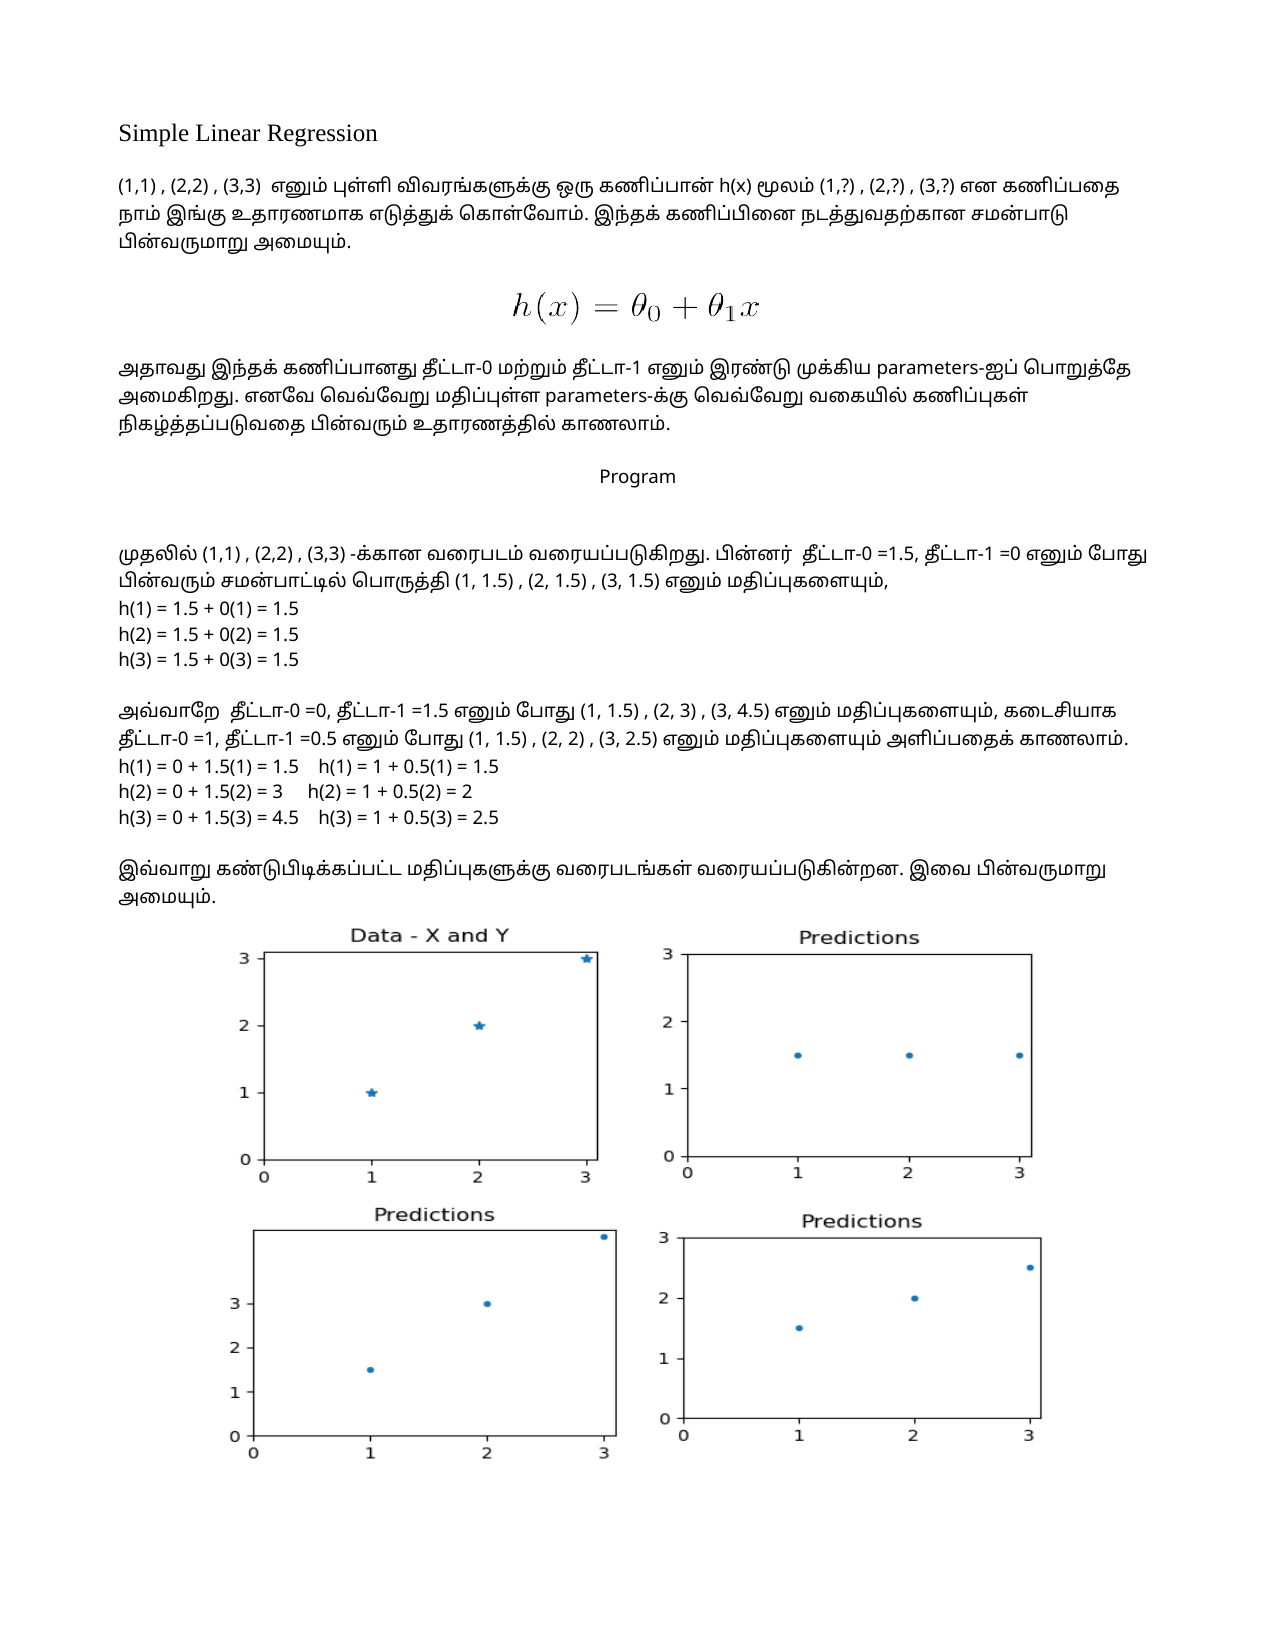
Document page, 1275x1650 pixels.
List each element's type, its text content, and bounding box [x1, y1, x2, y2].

text h(3) = 1.5 + 0(3) = 1.5 [118, 647, 1157, 672]
text h(2) = 1.5 + 0(2) = 1.5 [118, 621, 1157, 647]
text இவ்வாறு கண்டுபிடிக்கப்பட்ட மதிப்புகளுக்கு வரைபடங்கள் வரையப்படுகின்றன. இவை பின்வருமாறு அமையும். [118, 855, 1157, 911]
text h(3) = 0 + 1.5(3) = 4.5 h(3) = 1 + 0.5(3) = 2.5 [118, 804, 1157, 830]
text (1,1) , (2,2) , (3,3) எனும் புள்ளி விவரங்களுக்கு ஒரு கணிப்பான் h(x) மூலம் (1,?) , (2,?) , (3,?) என கணிப்பதை நாம் இங்கு உதாரணமாக எடுத்துக் கொள்வோம். இந்தக் கணிப்பினை நடத்துவதற்கான சமன்பாடு பின்வருமாறு அமையும். [118, 172, 1157, 256]
text அவ்வாறே தீட்டா-0 =0, தீட்டா-1 =1.5 எனும் போது (1, 1.5) , (2, 3) , (3, 4.5) எனும் மதிப்புகளையும், கடைசியாக தீட்டா-0 =1, தீட்டா-1 =0.5 எனும் போது (1, 1.5) , (2, 2) , (3, 2.5) எனும் மதிப்புகளையும் அளிப்பதைக் காணலாம். [118, 698, 1157, 753]
text Program [118, 463, 1157, 489]
text முதலில் (1,1) , (2,2) , (3,3) -க்கான வரைபடம் வரையப்படுகிறது. பின்னர் தீட்டா-0 =1.5, தீட்டா-1 =0 எனும் போது பின்வரும் சமன்பாட்டில் பொருத்தி (1, 1.5) , (2, 1.5) , (3, 1.5) எனும் மதிப்புகளையும், [118, 540, 1157, 596]
text அதாவது இந்தக் கணிப்பானது தீட்டா-0 மற்றும் தீட்டா-1 எனும் இரண்டு முக்கிய parameters-ஐப் பொறுத்தே அமைகிறது. எனவே வெவ்வேறு மதிப்புள்ள parameters-க்கு வெவ்வேறு வகையில் கணிப்புகள் நிகழ்த்தப்படுவதை பின்வரும் உதாரணத்தில் காணலாம். [118, 354, 1157, 438]
text h(1) = 0 + 1.5(1) = 1.5 h(1) = 1 + 0.5(1) = 1.5 [118, 753, 1157, 779]
text h(1) = 1.5 + 0(1) = 1.5 [118, 596, 1157, 621]
text Simple Linear Regression [118, 118, 1157, 147]
text h(2) = 0 + 1.5(2) = 3 h(2) = 1 + 0.5(2) = 2 [118, 779, 1157, 804]
